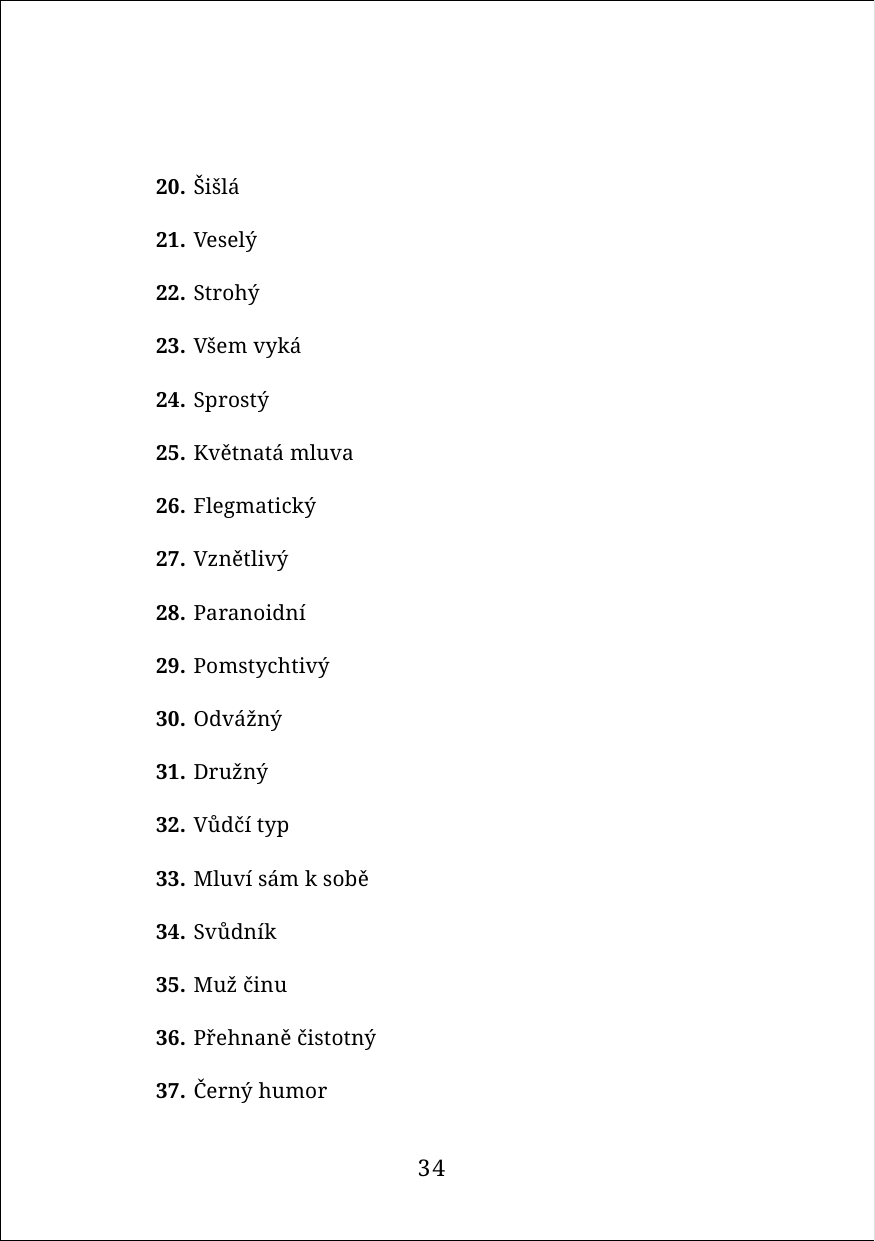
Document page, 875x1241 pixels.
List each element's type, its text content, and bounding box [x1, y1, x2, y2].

list Vznětlivý [156, 544, 756, 573]
list Strohý [156, 278, 756, 307]
list Flegmatický [156, 491, 756, 519]
list Pomstychtivý [156, 651, 756, 679]
list Družný [156, 757, 756, 786]
list Mluví sám k sobě [156, 864, 756, 892]
list Květnatá mluva [156, 438, 756, 466]
list Přehnaně čistotný [156, 1023, 756, 1052]
list Šišlá [156, 172, 756, 200]
list Paranoidní [156, 598, 756, 626]
list Muž činu [156, 970, 756, 999]
list Vůdčí typ [156, 811, 756, 839]
list Všem vyká [156, 331, 756, 360]
list Svůdník [156, 917, 756, 945]
list Sprostý [156, 385, 756, 413]
list Odvážný [156, 704, 756, 732]
list Černý humor [156, 1077, 756, 1105]
list Veselý [156, 225, 756, 253]
